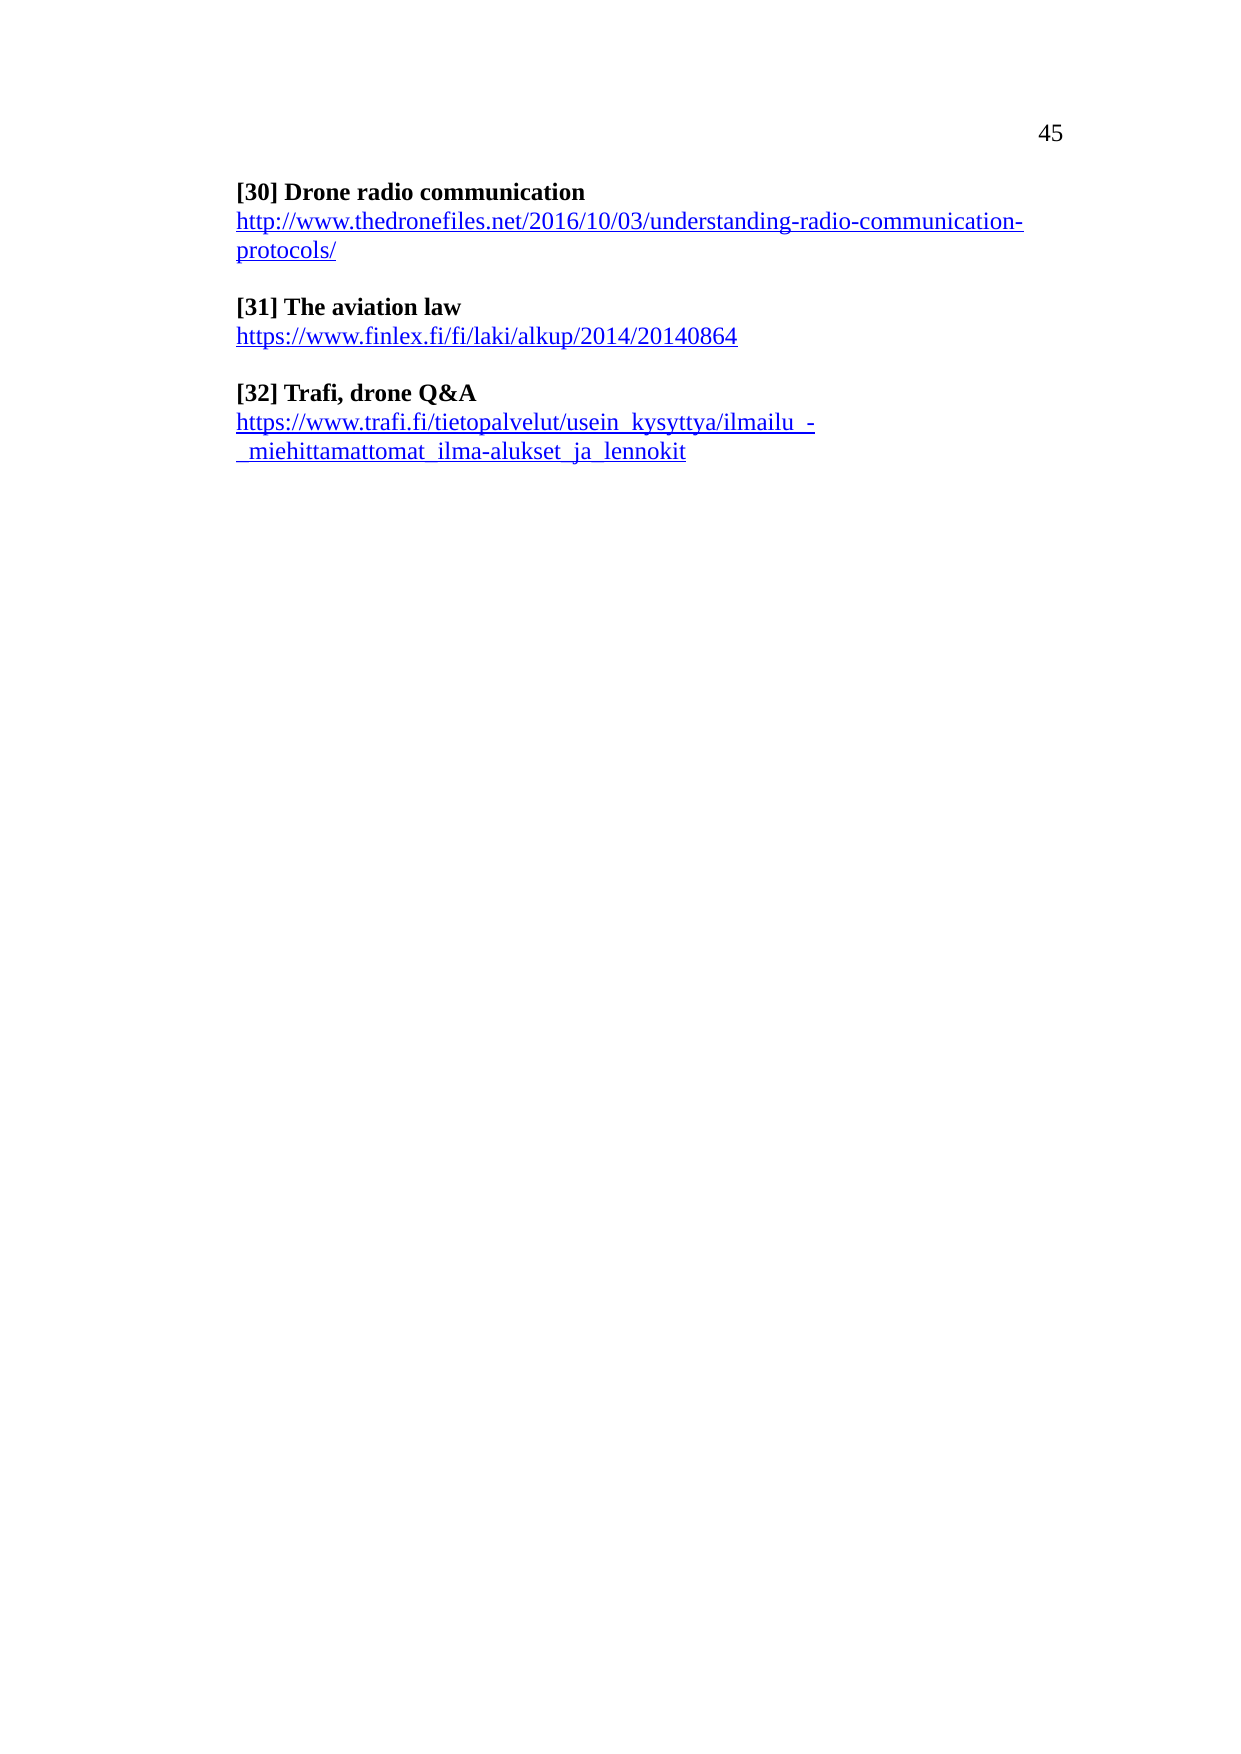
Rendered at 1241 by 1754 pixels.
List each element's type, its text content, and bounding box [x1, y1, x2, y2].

subtitle [32] Trafi, drone Q&A [236, 378, 1063, 407]
text https://www.finlex.fi/fi/laki/alkup/2014/20140864 [236, 321, 1063, 350]
text https://www.trafi.fi/tietopalvelut/usein_kysyttya/ilmailu_-_miehittamattomat_ilma-alukset_ja_lennokit [236, 407, 1063, 465]
subtitle [30] Drone radio communication [236, 177, 1063, 206]
text http://www.thedronefiles.net/2016/10/03/understanding-radio-communication-protocols/ [236, 206, 1063, 263]
subtitle [31] The aviation law [236, 292, 1063, 321]
